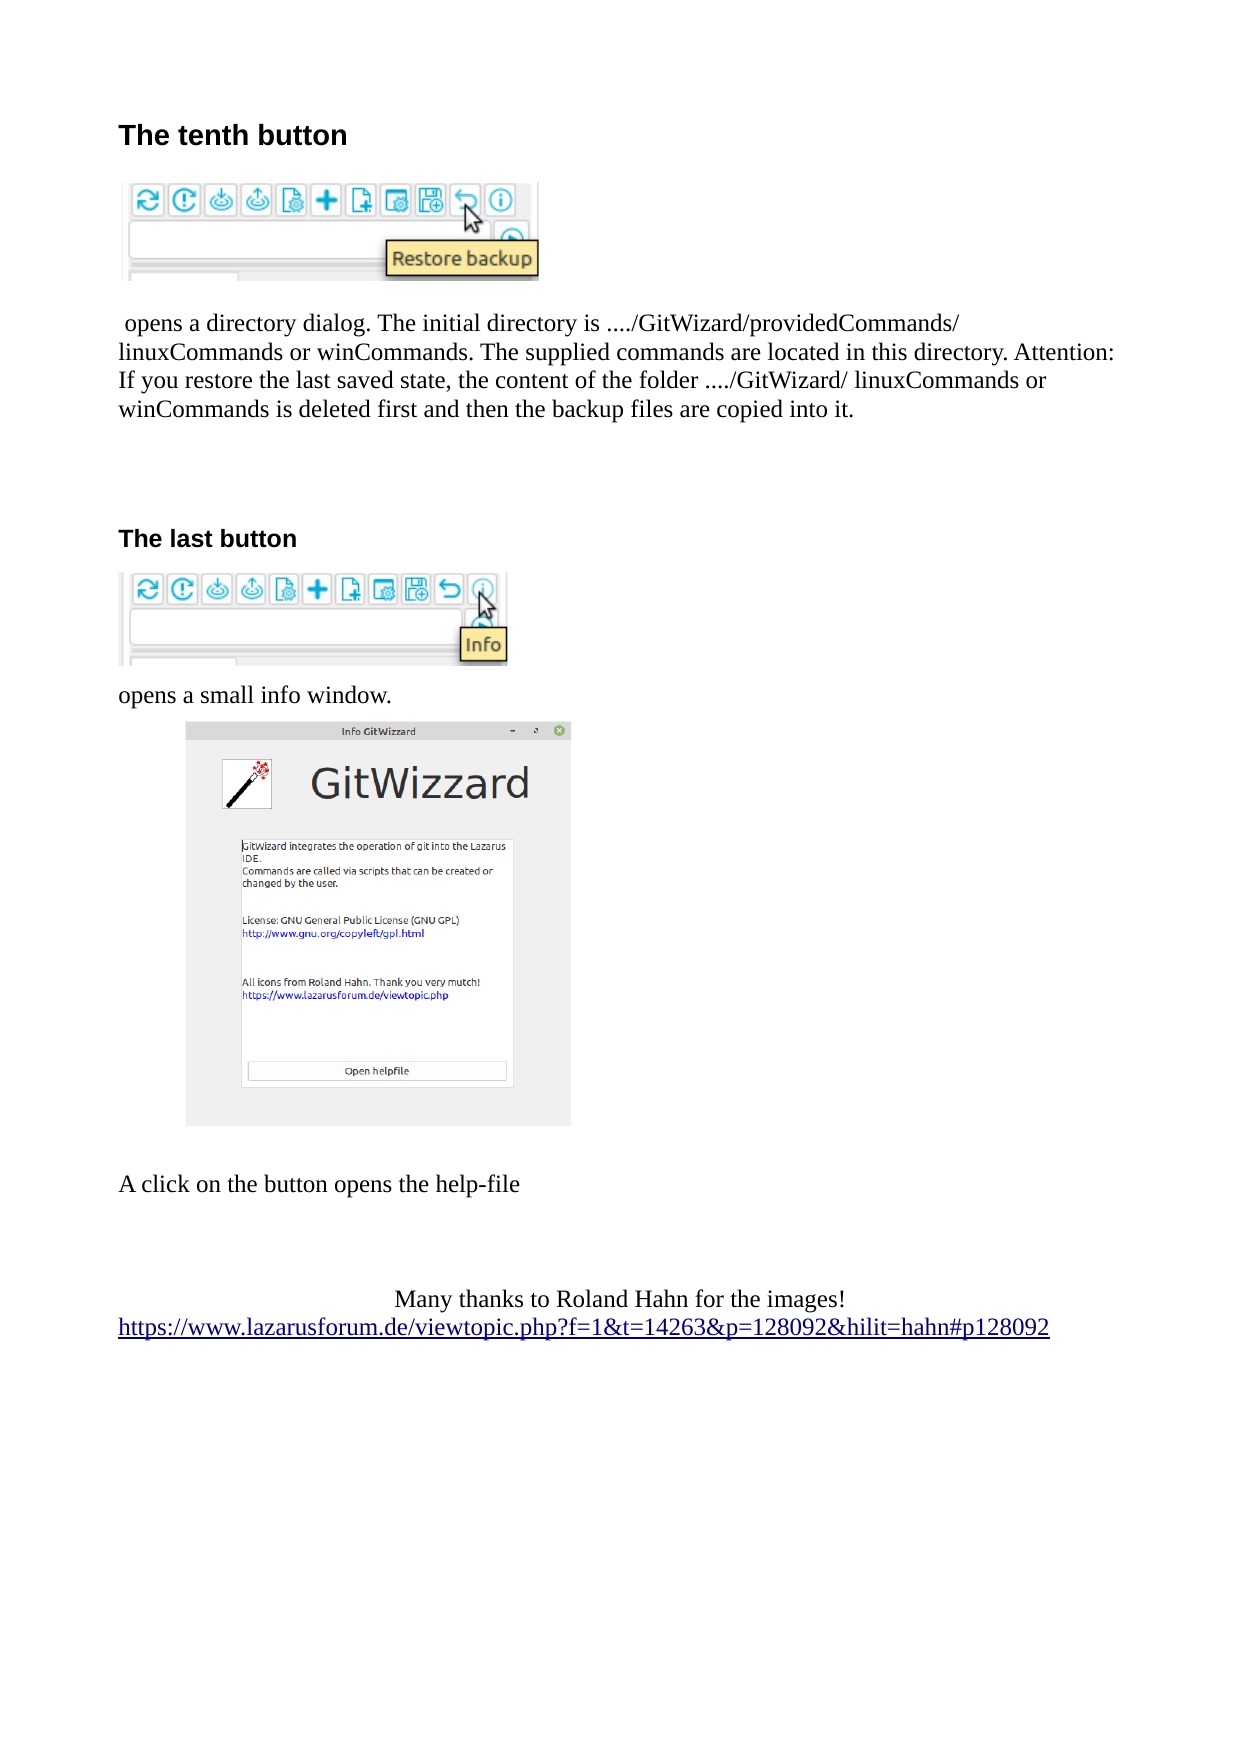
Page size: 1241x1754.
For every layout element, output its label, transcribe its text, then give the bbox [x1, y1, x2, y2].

text opens a directory dialog. The initial directory is ..../GitWizard/providedCommands/ linuxCommands or winCommands. The supplied commands are located in this directory. Attention: If you restore the last saved state, the content of the folder ..../GitWizard/ linuxCommands or winCommands is deleted first and then the backup files are copied into it. [118, 308, 1122, 423]
text opens a small info window. [118, 680, 1122, 709]
picture [185, 721, 572, 1126]
subtitle The last button [118, 524, 1122, 552]
text A click on the button opens the help-file [118, 1169, 1122, 1197]
picture [118, 572, 519, 666]
picture [121, 182, 548, 281]
text https://www.lazarusforum.de/viewtopic.php?f=1&t=14263&p=128092&hilit=hahn#p128092 [118, 1312, 1122, 1341]
text Many thanks to Roland Hahn for the images! [118, 1284, 1122, 1312]
subtitle The tenth button [118, 118, 1122, 152]
